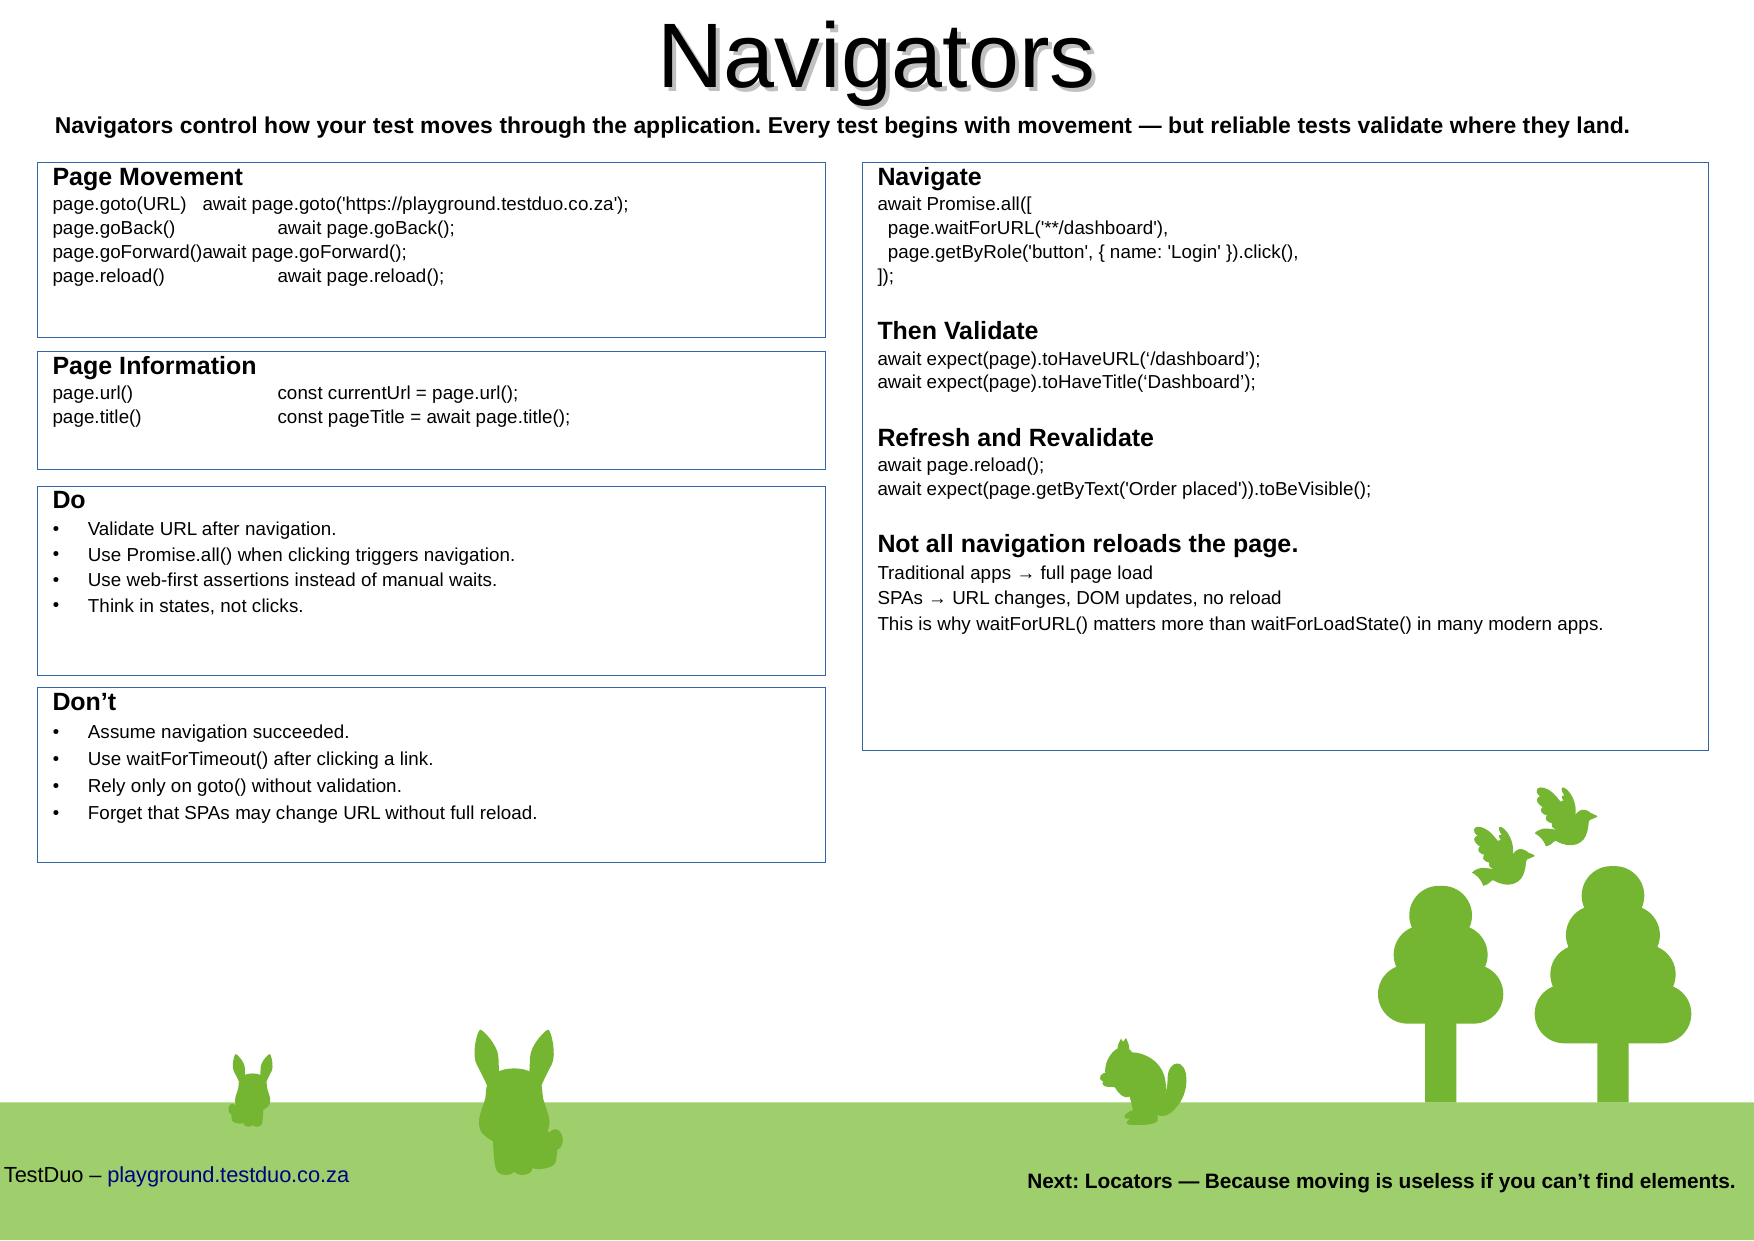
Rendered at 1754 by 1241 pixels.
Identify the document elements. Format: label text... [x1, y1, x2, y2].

subtitle Page Movement page.goto(URL) await page.goto('https://playground.testduo.co.za'); page.goBack() await page.goBack(); page.goForward() await page.goForward(); page.reload() await page.reload(); [37, 162, 826, 338]
title TestDuo – playground.testduo.co.za [3, 1150, 826, 1201]
text_box Don’t Assume navigation succeeded. Use waitForTimeout() after clicking a link. Rely only on goto() without validation. Forget that SPAs may change URL without full reload. [37, 687, 826, 863]
title Navigators [93, 0, 1660, 112]
text_box Do Validate URL after navigation. Use Promise.all() when clicking triggers navigation. Use web-first assertions instead of manual waits. Think in states, not clicks. [37, 486, 826, 676]
text_box Next: Locators — Because moving is useless if you can’t find elements. [1012, 1161, 1754, 1201]
text_box Navigators control how your test moves through the application. Every test begins with movement — but reliable tests validate where they land. [39, 112, 1711, 163]
text_box Navigate await Promise.all([ page.waitForURL('**/dashboard'), page.getByRole('button', { name: 'Login' }).click(), ]); Then Validate await expect(page).toHaveURL(‘/dashboard’); await expect(page).toHaveTitle(‘Dashboard’); Refresh and Revalidate await page.reload(); await expect(page.getByText('Order placed')).toBeVisible(); Not all navigation reloads the page. Traditional apps → full page load SPAs → URL changes, DOM updates, no reload This is why waitForURL() matters more than waitForLoadState() in many modern apps. [862, 162, 1709, 751]
text_box Page Information page.url() const currentUrl = page.url(); page.title() const pageTitle = await page.title(); [37, 351, 826, 470]
